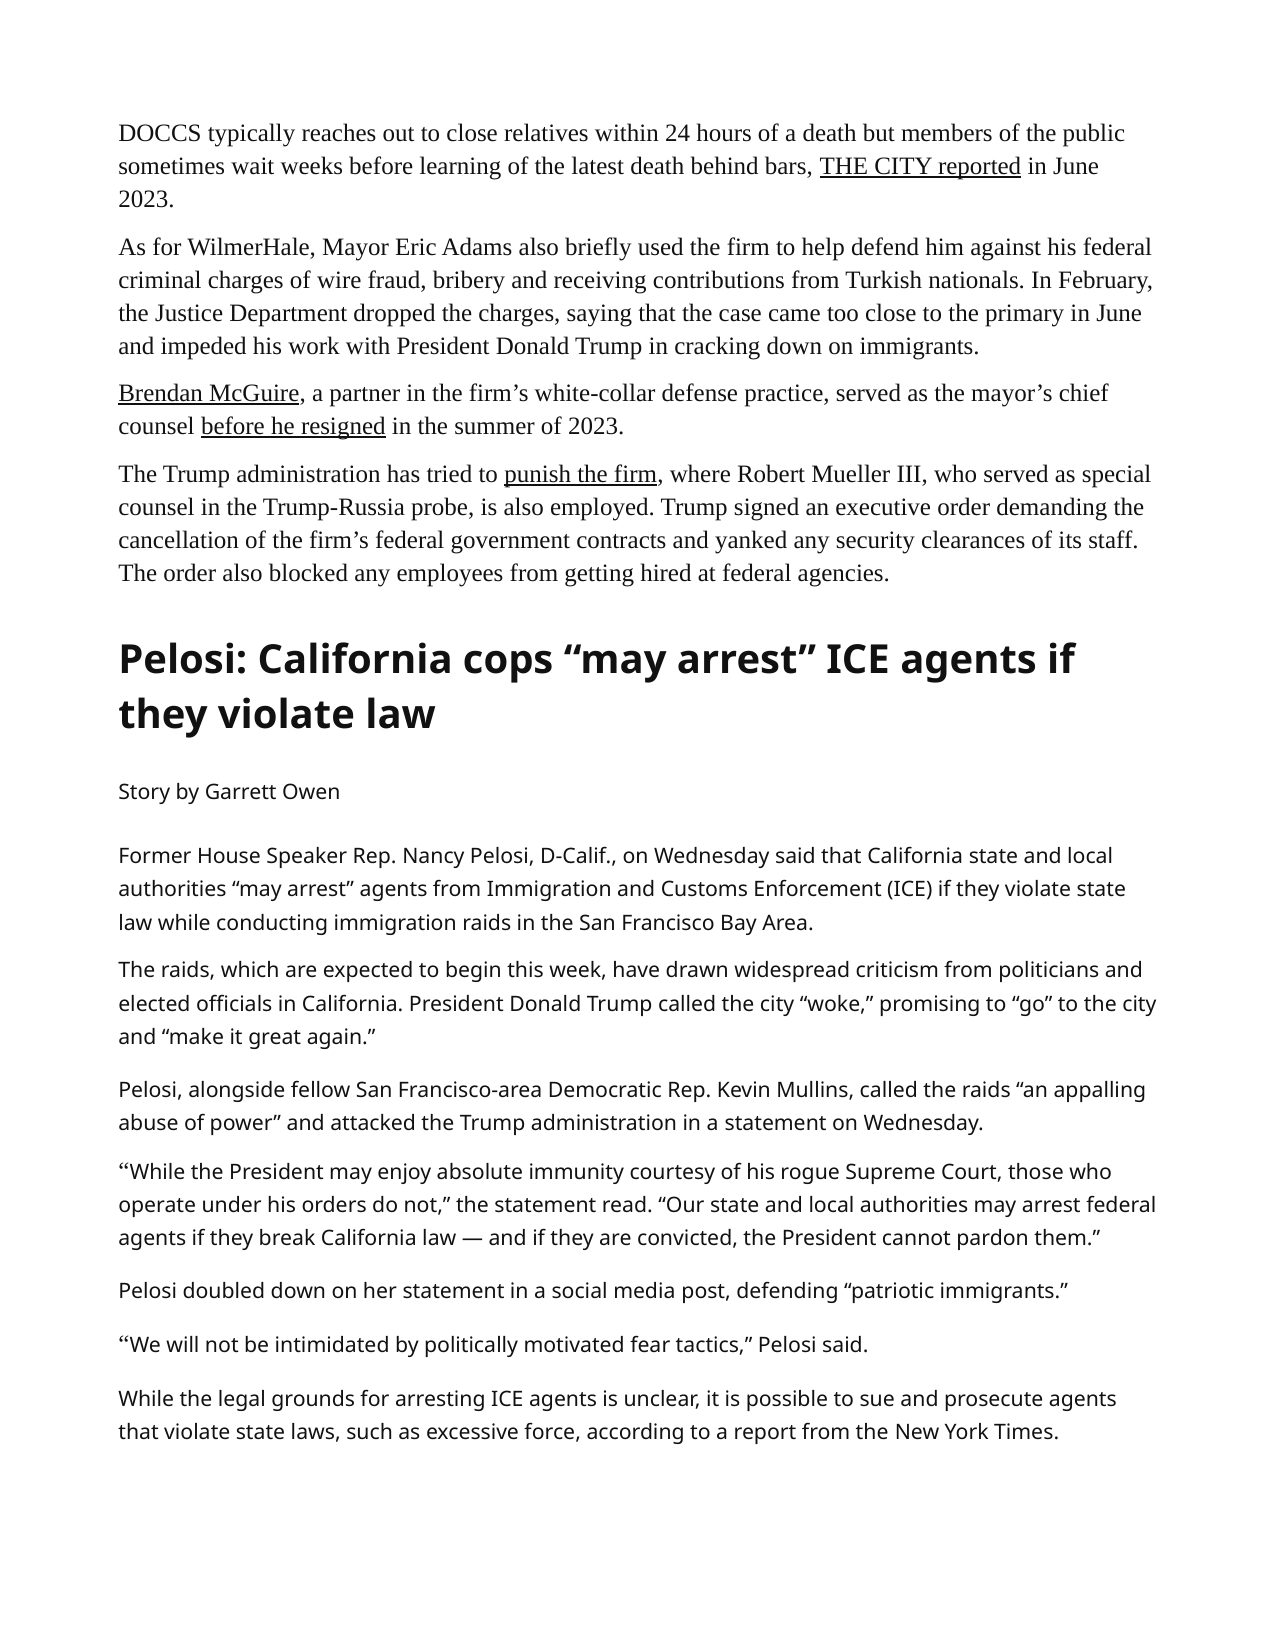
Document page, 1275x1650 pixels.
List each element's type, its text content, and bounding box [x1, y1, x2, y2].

text The Trump administration has tried to punish the firm, where Robert Mueller III, who served as special counsel in the Trump-Russia probe, is also employed. Trump signed an executive order demanding the cancellation of the firm’s federal government contracts and yanked any security clearances of its staff. The order also blocked any employees from getting hired at federal agencies. [118, 459, 1157, 587]
text DOCCS typically reaches out to close relatives within 24 hours of a death but members of the public sometimes wait weeks before learning of the latest death behind bars, THE CITY reported in June 2023. [118, 118, 1157, 213]
text The raids, which are expected to begin this week, have drawn widespread criticism from politicians and elected officials in California. President Donald Trump called the city “woke,” promising to “go” to the city and “make it great again.” [118, 955, 1157, 1051]
text Pelosi doubled down on her statement in a social media post, defending “patriotic immigrants.” [118, 1276, 1157, 1305]
text Brendan McGuire, a partner in the firm’s white-collar defense practice, served as the mayor’s chief counsel before he resigned in the summer of 2023. [118, 378, 1157, 440]
text Pelosi, alongside fellow San Francisco-area Democratic Rep. Kevin Mullins, called the raids “an appalling abuse of power” and attacked the Trump administration in a statement on Wednesday. [118, 1075, 1157, 1137]
subtitle Pelosi: California cops “may arrest” ICE agents if they violate law [118, 631, 1157, 740]
text Story by Garrett Owen [118, 773, 1157, 806]
text “While the President may enjoy absolute immunity courtesy of his rogue Supreme Court, those who operate under his orders do not,” the statement read. “Our state and local authorities may arrest federal agents if they break California law — and if they are convicted, the President cannot pardon them.” [118, 1156, 1157, 1252]
text While the legal grounds for arresting ICE agents is unclear, it is possible to sue and prosecute agents that violate state laws, such as excessive force, according to a report from the New York Times. [118, 1383, 1157, 1446]
text “We will not be intimidated by politically motivated fear tactics,” Pelosi said. [118, 1329, 1157, 1359]
text As for WilmerHale, Mayor Eric Adams also briefly used the firm to help defend him against his federal criminal charges of wire fraud, bribery and receiving contributions from Turkish nationals. In February, the Justice Department dropped the charges, saying that the case came too close to the primary in June and impeded his work with President Donald Trump in cracking down on immigrants. [118, 232, 1157, 359]
text Former House Speaker Rep. Nancy Pelosi, D-Calif., on Wednesday said that California state and local authorities “may arrest” agents from Immigration and Customs Enforcement (ICE) if they violate state law while conducting immigration raids in the San Francisco Bay Area. [118, 841, 1157, 936]
